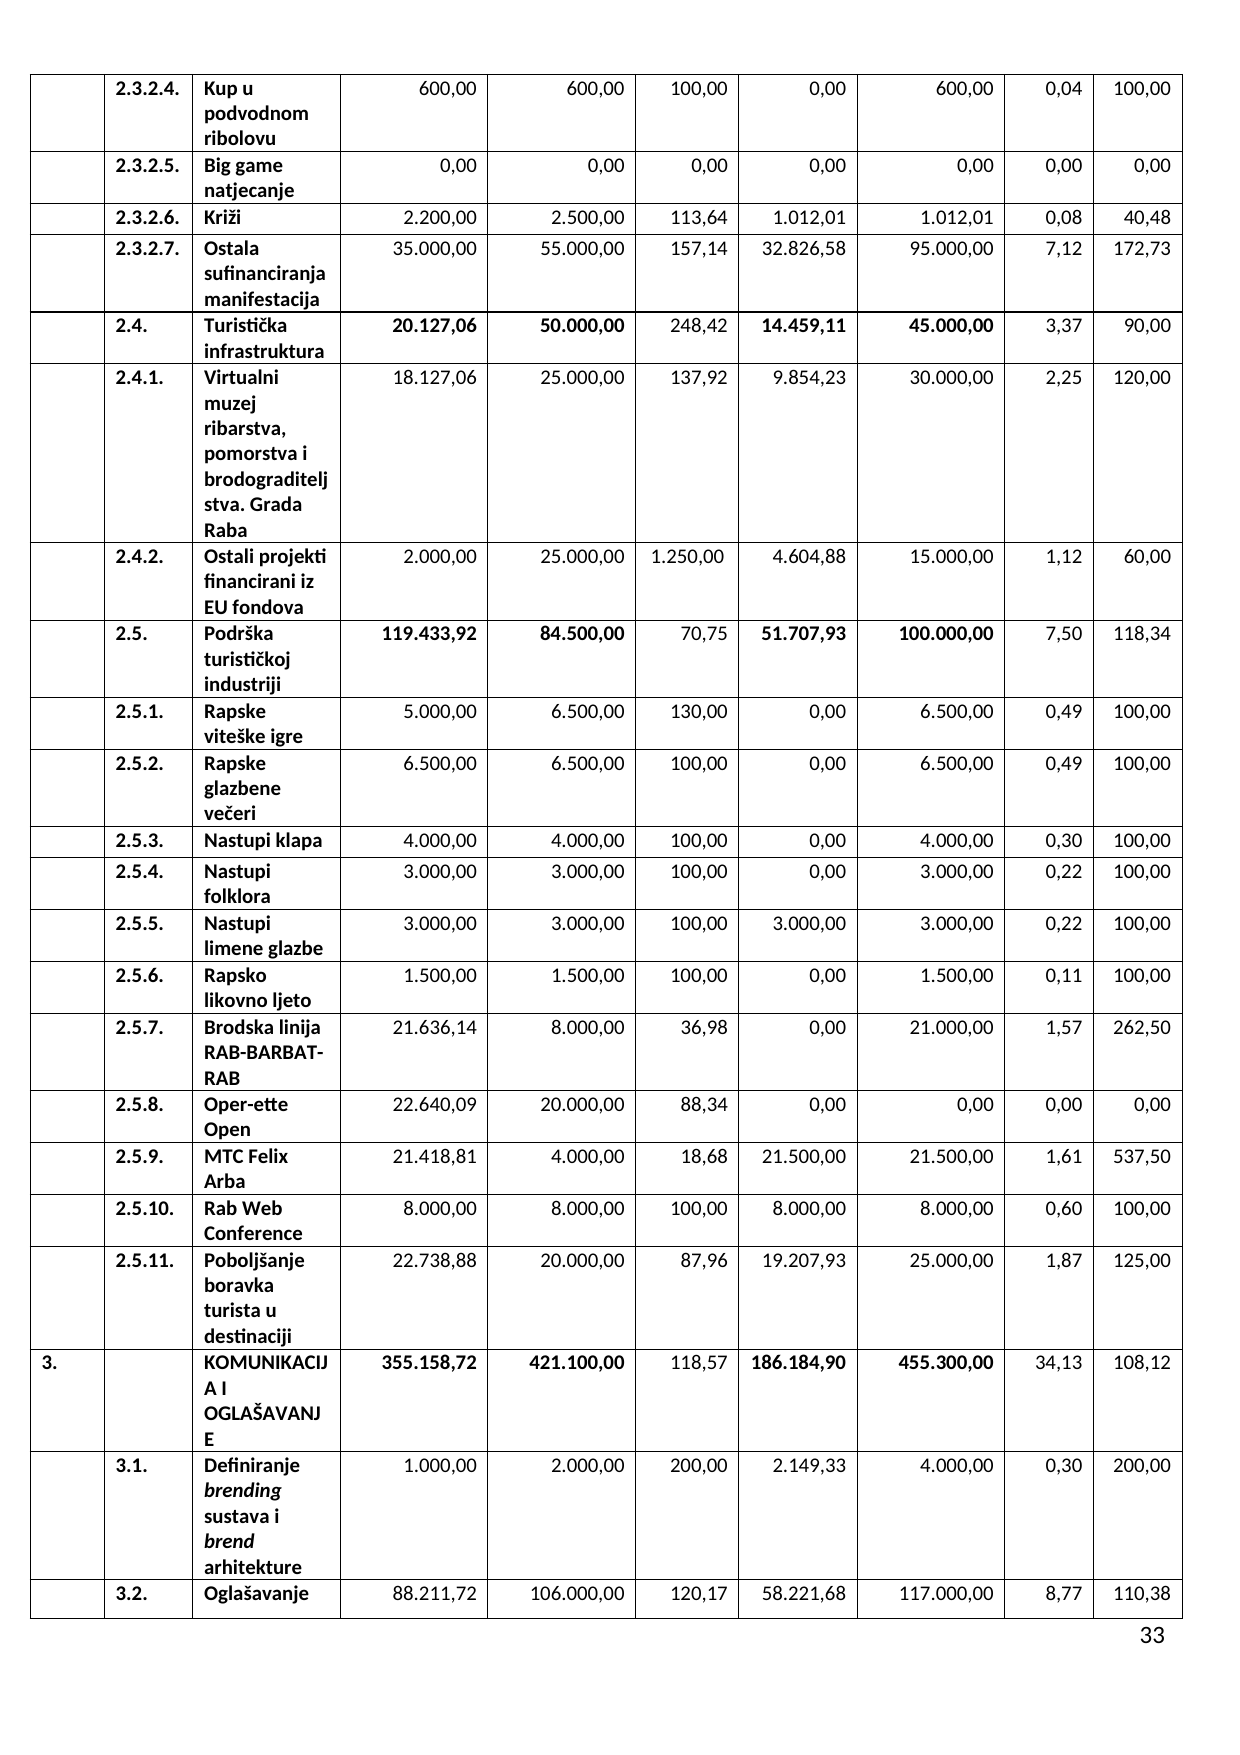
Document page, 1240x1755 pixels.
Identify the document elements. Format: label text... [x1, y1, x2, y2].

table_cell 4.000,00 [858, 827, 1004, 857]
table_cell 3.000,00 [341, 910, 487, 961]
table_cell 0,11 [1005, 962, 1093, 1013]
table_cell 7,50 [1005, 621, 1093, 697]
table_cell 600,00 [858, 75, 1004, 151]
table_cell 2.000,00 [341, 543, 487, 619]
table_cell 51.707,93 [739, 621, 857, 697]
table_cell 55.000,00 [488, 235, 635, 311]
table_cell 88.211,72 [341, 1580, 487, 1618]
table_cell 50.000,00 [488, 313, 635, 363]
table_cell [31, 1452, 104, 1579]
table_cell 3. [31, 1350, 104, 1451]
table_cell [31, 621, 104, 697]
table_cell 22.738,88 [341, 1247, 487, 1348]
table_cell [31, 1580, 104, 1618]
table_cell Brodska linija RAB-BARBAT-RAB [193, 1014, 340, 1090]
table_cell 95.000,00 [858, 235, 1004, 311]
table_cell 119.433,92 [341, 621, 487, 697]
table_cell 34,13 [1005, 1350, 1093, 1451]
table_cell 5.000,00 [341, 698, 487, 749]
table_cell 15.000,00 [858, 543, 1004, 619]
table_cell 25.000,00 [858, 1247, 1004, 1348]
table_cell 60,00 [1094, 543, 1182, 619]
table_cell Nastupi klapa [193, 827, 340, 857]
table_cell 0,49 [1005, 698, 1093, 749]
table_cell 100,00 [636, 1195, 738, 1246]
table_cell 6.500,00 [858, 750, 1004, 826]
table_cell 3.2. [105, 1580, 192, 1618]
table_cell 100,00 [636, 910, 738, 961]
table_cell 1.500,00 [341, 962, 487, 1013]
table_cell 0,00 [739, 827, 857, 857]
table_cell 137,92 [636, 364, 738, 542]
table_cell 2.5.8. [105, 1091, 192, 1142]
table_cell Definiranje brending sustava i brend arhitekture [193, 1452, 340, 1579]
table_cell 88,34 [636, 1091, 738, 1142]
table_cell 14.459,11 [739, 313, 857, 363]
table_cell [31, 235, 104, 311]
table_cell [31, 858, 104, 909]
table_cell 32.826,58 [739, 235, 857, 311]
table_cell 21.000,00 [858, 1014, 1004, 1090]
table_cell 117.000,00 [858, 1580, 1004, 1618]
table_cell 3.000,00 [858, 858, 1004, 909]
table_cell Ostali projekti financirani iz EU fondova [193, 543, 340, 619]
table_cell 3.000,00 [858, 910, 1004, 961]
table_cell 25.000,00 [488, 543, 635, 619]
table_cell Rapsko likovno ljeto [193, 962, 340, 1013]
table_cell 0,22 [1005, 858, 1093, 909]
table_cell 100,00 [1094, 858, 1182, 909]
table_cell 125,00 [1094, 1247, 1182, 1348]
table_cell 84.500,00 [488, 621, 635, 697]
table_cell 0,00 [739, 75, 857, 151]
table_cell Big game natjecanje [193, 152, 340, 203]
table_cell 2.3.2.7. [105, 235, 192, 311]
table_cell 157,14 [636, 235, 738, 311]
table_cell 18,68 [636, 1143, 738, 1194]
table_cell [31, 364, 104, 542]
table_cell [31, 543, 104, 619]
table_cell 100,00 [1094, 750, 1182, 826]
table_cell Virtualni muzej ribarstva, pomorstva i brodograditeljstva. Grada Raba [193, 364, 340, 542]
table_cell 4.604,88 [739, 543, 857, 619]
table_cell 537,50 [1094, 1143, 1182, 1194]
table_cell Rapske viteške igre [193, 698, 340, 749]
table_cell 2,25 [1005, 364, 1093, 542]
table_cell 100,00 [636, 962, 738, 1013]
table_cell Oper-ette Open [193, 1091, 340, 1142]
table_cell Nastupi limene glazbe [193, 910, 340, 961]
table_cell 262,50 [1094, 1014, 1182, 1090]
table_cell 120,17 [636, 1580, 738, 1618]
table_cell 1.250,00 [636, 543, 738, 619]
table_cell 100.000,00 [858, 621, 1004, 697]
table_cell 0,60 [1005, 1195, 1093, 1246]
table_cell 355.158,72 [341, 1350, 487, 1451]
table_cell 0,30 [1005, 1452, 1093, 1579]
table_cell 0,00 [739, 1091, 857, 1142]
table_cell 8.000,00 [739, 1195, 857, 1246]
table_cell 2.000,00 [488, 1452, 635, 1579]
table_cell 4.000,00 [341, 827, 487, 857]
table_cell 106.000,00 [488, 1580, 635, 1618]
table_cell 120,00 [1094, 364, 1182, 542]
table_cell 30.000,00 [858, 364, 1004, 542]
table_cell 0,00 [341, 152, 487, 203]
table_cell 100,00 [636, 75, 738, 151]
table_cell 8.000,00 [488, 1014, 635, 1090]
table_cell 100,00 [1094, 827, 1182, 857]
table_cell 100,00 [636, 858, 738, 909]
table_cell 2.500,00 [488, 204, 635, 234]
table_cell 20.000,00 [488, 1091, 635, 1142]
table_cell 3,37 [1005, 313, 1093, 363]
table_cell 0,00 [739, 698, 857, 749]
table_cell 21.418,81 [341, 1143, 487, 1194]
table_cell 1.012,01 [739, 204, 857, 234]
table_cell 25.000,00 [488, 364, 635, 542]
table_cell 4.000,00 [488, 827, 635, 857]
table_cell 2.5.6. [105, 962, 192, 1013]
table_cell 3.000,00 [341, 858, 487, 909]
table_cell 100,00 [1094, 962, 1182, 1013]
table_cell 100,00 [1094, 75, 1182, 151]
table_cell 3.000,00 [488, 858, 635, 909]
table_cell 45.000,00 [858, 313, 1004, 363]
table_cell 0,00 [1005, 152, 1093, 203]
table_cell Kup u podvodnom ribolovu [193, 75, 340, 151]
table_cell 40,48 [1094, 204, 1182, 234]
table_cell [31, 1143, 104, 1194]
table_cell 4.000,00 [488, 1143, 635, 1194]
table_cell 0,00 [636, 152, 738, 203]
table_cell 3.000,00 [739, 910, 857, 961]
table_cell KOMUNIKACIJA I OGLAŠAVANJE [193, 1350, 340, 1451]
table_cell 6.500,00 [341, 750, 487, 826]
table_cell [31, 1091, 104, 1142]
table_cell 0,00 [739, 962, 857, 1013]
table_cell 200,00 [1094, 1452, 1182, 1579]
table_cell 1,57 [1005, 1014, 1093, 1090]
table_cell 2.5.11. [105, 1247, 192, 1348]
table_cell Križi [193, 204, 340, 234]
table_cell [105, 1350, 192, 1451]
table_cell 2.5.10. [105, 1195, 192, 1246]
table_cell 100,00 [636, 750, 738, 826]
table_cell 1,61 [1005, 1143, 1093, 1194]
table_cell 2.5. [105, 621, 192, 697]
table_cell 2.200,00 [341, 204, 487, 234]
table_cell [31, 75, 104, 151]
table_cell 35.000,00 [341, 235, 487, 311]
table_cell 6.500,00 [858, 698, 1004, 749]
table_cell 2.5.3. [105, 827, 192, 857]
table_cell 3.000,00 [488, 910, 635, 961]
table_cell 455.300,00 [858, 1350, 1004, 1451]
table_cell 2.3.2.5. [105, 152, 192, 203]
table_cell 2.5.7. [105, 1014, 192, 1090]
table_cell [31, 1247, 104, 1348]
table_cell [31, 962, 104, 1013]
table_cell [31, 750, 104, 826]
table_cell Poboljšanje boravka turista u destinaciji [193, 1247, 340, 1348]
table_cell 0,00 [858, 152, 1004, 203]
table_cell 600,00 [488, 75, 635, 151]
table_cell 90,00 [1094, 313, 1182, 363]
table_cell 130,00 [636, 698, 738, 749]
table_cell 22.640,09 [341, 1091, 487, 1142]
table_cell [31, 313, 104, 363]
table_cell 20.000,00 [488, 1247, 635, 1348]
table_cell 2.5.5. [105, 910, 192, 961]
table_cell 118,57 [636, 1350, 738, 1451]
table_cell 0,04 [1005, 75, 1093, 151]
table_cell 8.000,00 [488, 1195, 635, 1246]
table_cell 118,34 [1094, 621, 1182, 697]
table_cell 8.000,00 [341, 1195, 487, 1246]
table_cell 1,12 [1005, 543, 1093, 619]
table_cell 100,00 [1094, 1195, 1182, 1246]
table_cell 6.500,00 [488, 698, 635, 749]
table_cell [31, 1195, 104, 1246]
table_cell Ostala sufinanciranja manifestacija [193, 235, 340, 311]
table_cell MTC Felix Arba [193, 1143, 340, 1194]
table_cell 100,00 [636, 827, 738, 857]
table_cell 0,22 [1005, 910, 1093, 961]
table_cell 2.4.1. [105, 364, 192, 542]
table_cell 36,98 [636, 1014, 738, 1090]
table_cell 21.500,00 [858, 1143, 1004, 1194]
table_cell 186.184,90 [739, 1350, 857, 1451]
table_cell 421.100,00 [488, 1350, 635, 1451]
table_cell 2.4. [105, 313, 192, 363]
table_cell 172,73 [1094, 235, 1182, 311]
table_cell 6.500,00 [488, 750, 635, 826]
table_cell Rab Web Conference [193, 1195, 340, 1246]
table_cell 2.5.2. [105, 750, 192, 826]
table_cell 108,12 [1094, 1350, 1182, 1451]
table_cell 1.500,00 [488, 962, 635, 1013]
table_cell 2.3.2.4. [105, 75, 192, 151]
table_cell Oglašavanje [193, 1580, 340, 1618]
table_cell 0,30 [1005, 827, 1093, 857]
table_cell 2.5.4. [105, 858, 192, 909]
table_cell [31, 698, 104, 749]
table_cell 0,00 [739, 858, 857, 909]
table_cell 0,00 [1094, 1091, 1182, 1142]
table_cell 4.000,00 [858, 1452, 1004, 1579]
table_cell 200,00 [636, 1452, 738, 1579]
table_cell 0,00 [739, 152, 857, 203]
table_cell 113,64 [636, 204, 738, 234]
table_cell 110,38 [1094, 1580, 1182, 1618]
table_cell [31, 204, 104, 234]
table_cell [31, 827, 104, 857]
table_cell 0,00 [1094, 152, 1182, 203]
table_cell 21.500,00 [739, 1143, 857, 1194]
table_cell 87,96 [636, 1247, 738, 1348]
table_cell 1,87 [1005, 1247, 1093, 1348]
table_cell 70,75 [636, 621, 738, 697]
table_cell Nastupi folklora [193, 858, 340, 909]
table_cell 3.1. [105, 1452, 192, 1579]
table_cell Podrška turističkoj industriji [193, 621, 340, 697]
table_cell 19.207,93 [739, 1247, 857, 1348]
table_cell 248,42 [636, 313, 738, 363]
table_cell Rapske glazbene večeri [193, 750, 340, 826]
table_cell 2.3.2.6. [105, 204, 192, 234]
table_cell 2.5.9. [105, 1143, 192, 1194]
table_cell 1.000,00 [341, 1452, 487, 1579]
table_cell 2.149,33 [739, 1452, 857, 1579]
table_cell 100,00 [1094, 910, 1182, 961]
table_cell [31, 910, 104, 961]
table_cell [31, 1014, 104, 1090]
table_cell [31, 152, 104, 203]
table_cell 2.5.1. [105, 698, 192, 749]
table_cell 8,77 [1005, 1580, 1093, 1618]
table_cell 58.221,68 [739, 1580, 857, 1618]
table_cell 20.127,06 [341, 313, 487, 363]
table_cell 0,00 [739, 750, 857, 826]
table_cell 8.000,00 [858, 1195, 1004, 1246]
table_cell 0,08 [1005, 204, 1093, 234]
table_cell Turistička infrastruktura [193, 313, 340, 363]
table_cell 0,00 [858, 1091, 1004, 1142]
table_cell 0,00 [1005, 1091, 1093, 1142]
table_cell 2.4.2. [105, 543, 192, 619]
table_cell 0,00 [739, 1014, 857, 1090]
table_cell 18.127,06 [341, 364, 487, 542]
table_cell 600,00 [341, 75, 487, 151]
table_cell 0,49 [1005, 750, 1093, 826]
table_cell 1.500,00 [858, 962, 1004, 1013]
table_cell 21.636,14 [341, 1014, 487, 1090]
table_cell 1.012,01 [858, 204, 1004, 234]
table_cell 7,12 [1005, 235, 1093, 311]
table_cell 9.854,23 [739, 364, 857, 542]
table_cell 0,00 [488, 152, 635, 203]
table_cell 100,00 [1094, 698, 1182, 749]
